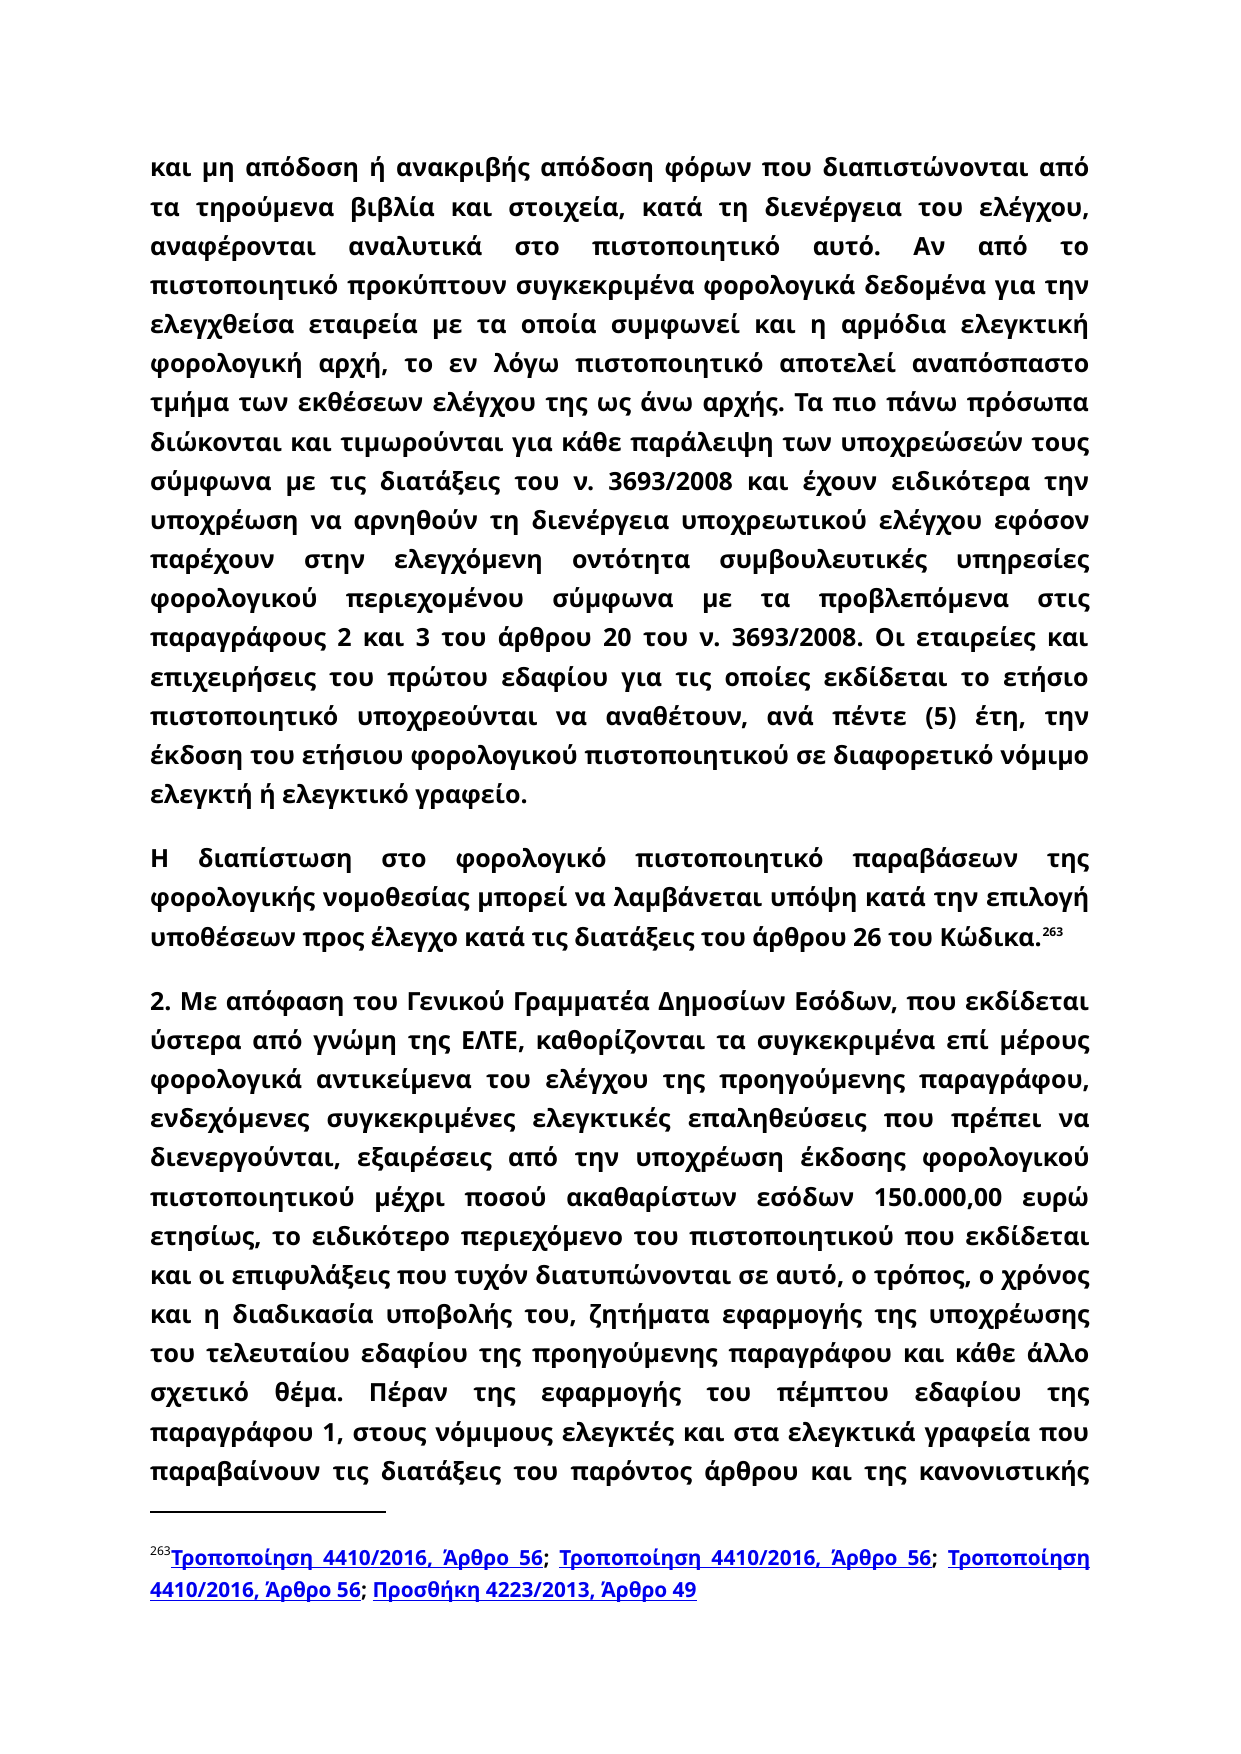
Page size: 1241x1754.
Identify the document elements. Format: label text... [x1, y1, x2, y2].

text Η διαπίστωση στο φορολογικό πιστοποιητικό παραβάσεων της φορολογικής νομοθεσίας μπορεί να λαμβάνεται υπόψη κατά την επιλογή υποθέσεων προς έλεγχο κατά τις διατάξεις του άρθρου 26 του Κώδικα. [150, 841, 1090, 953]
text και μη απόδοση ή ανακριβής απόδοση φόρων που διαπιστώνονται από τα τηρούμενα βιβλία και στοιχεία, κατά τη διενέργεια του ελέγχου, αναφέρονται αναλυτικά στο πιστοποιητικό αυτό. Αν από το πιστοποιητικό προκύπτουν συγκεκριμένα φορολογικά δεδομένα για την ελεγχθείσα εταιρεία με τα οποία συμφωνεί και η αρμόδια ελεγκτική φορολογική αρχή, το εν λόγω πιστοποιητικό αποτελεί αναπόσπαστο τμήμα των εκθέσεων ελέγχου της ως άνω αρχής. Τα πιο πάνω πρόσωπα διώκονται και τιμωρούνται για κάθε παράλειψη των υποχρεώσεών τους σύμφωνα με τις διατάξεις του ν. 3693/2008 και έχουν ειδικότερα την υποχρέωση να αρνηθούν τη διενέργεια υποχρεωτικού ελέγχου εφόσον παρέχουν στην ελεγχόμενη οντότητα συμβουλευτικές υπηρεσίες φορολογικού περιεχομένου σύμφωνα με τα προβλεπόμενα στις παραγράφους 2 και 3 του άρθρου 20 του ν. 3693/2008. Οι εταιρείες και επιχειρήσεις του πρώτου εδαφίου για τις οποίες εκδίδεται το ετήσιο πιστοποιητικό υποχρεούνται να αναθέτουν, ανά πέντε (5) έτη, την έκδοση του ετήσιου φορολογικού πιστοποιητικού σε διαφορετικό νόμιμο ελεγκτή ή ελεγκτικό γραφείο. [150, 150, 1090, 811]
text Τροποποίηση 4410/2016, Άρθρο 56; Τροποποίηση 4410/2016, Άρθρο 56; Τροποποίηση 4410/2016, Άρθρο 56; Προσθήκη 4223/2013, Άρθρο 49 [150, 1543, 1090, 1604]
text 2. Με απόφαση του Γενικού Γραμματέα Δημοσίων Εσόδων, που εκδίδεται ύστερα από γνώμη της ΕΛΤΕ, καθορίζονται τα συγκεκριμένα επί μέρους φορολογικά αντικείμενα του ελέγχου της προηγούμενης παραγράφου, ενδεχόμενες συγκεκριμένες ελεγκτικές επαληθεύσεις που πρέπει να διενεργούνται, εξαιρέσεις από την υποχρέωση έκδοσης φορολογικού πιστοποιητικού μέχρι ποσού ακαθαρίστων εσόδων 150.000,00 ευρώ ετησίως, το ειδικότερο περιεχόμενο του πιστοποιητικού που εκδίδεται και οι επιφυλάξεις που τυχόν διατυπώνονται σε αυτό, ο τρόπος, ο χρόνος και η διαδικασία υποβολής του, ζητήματα εφαρμογής της υποχρέωσης του τελευταίου εδαφίου της προηγούμενης παραγράφου και κάθε άλλο σχετικό θέμα. Πέραν της εφαρμογής του πέμπτου εδαφίου της παραγράφου 1, στους νόμιμους ελεγκτές και στα ελεγκτικά γραφεία που παραβαίνουν τις διατάξεις του παρόντος άρθρου και της κανονιστικής [150, 983, 1090, 1487]
